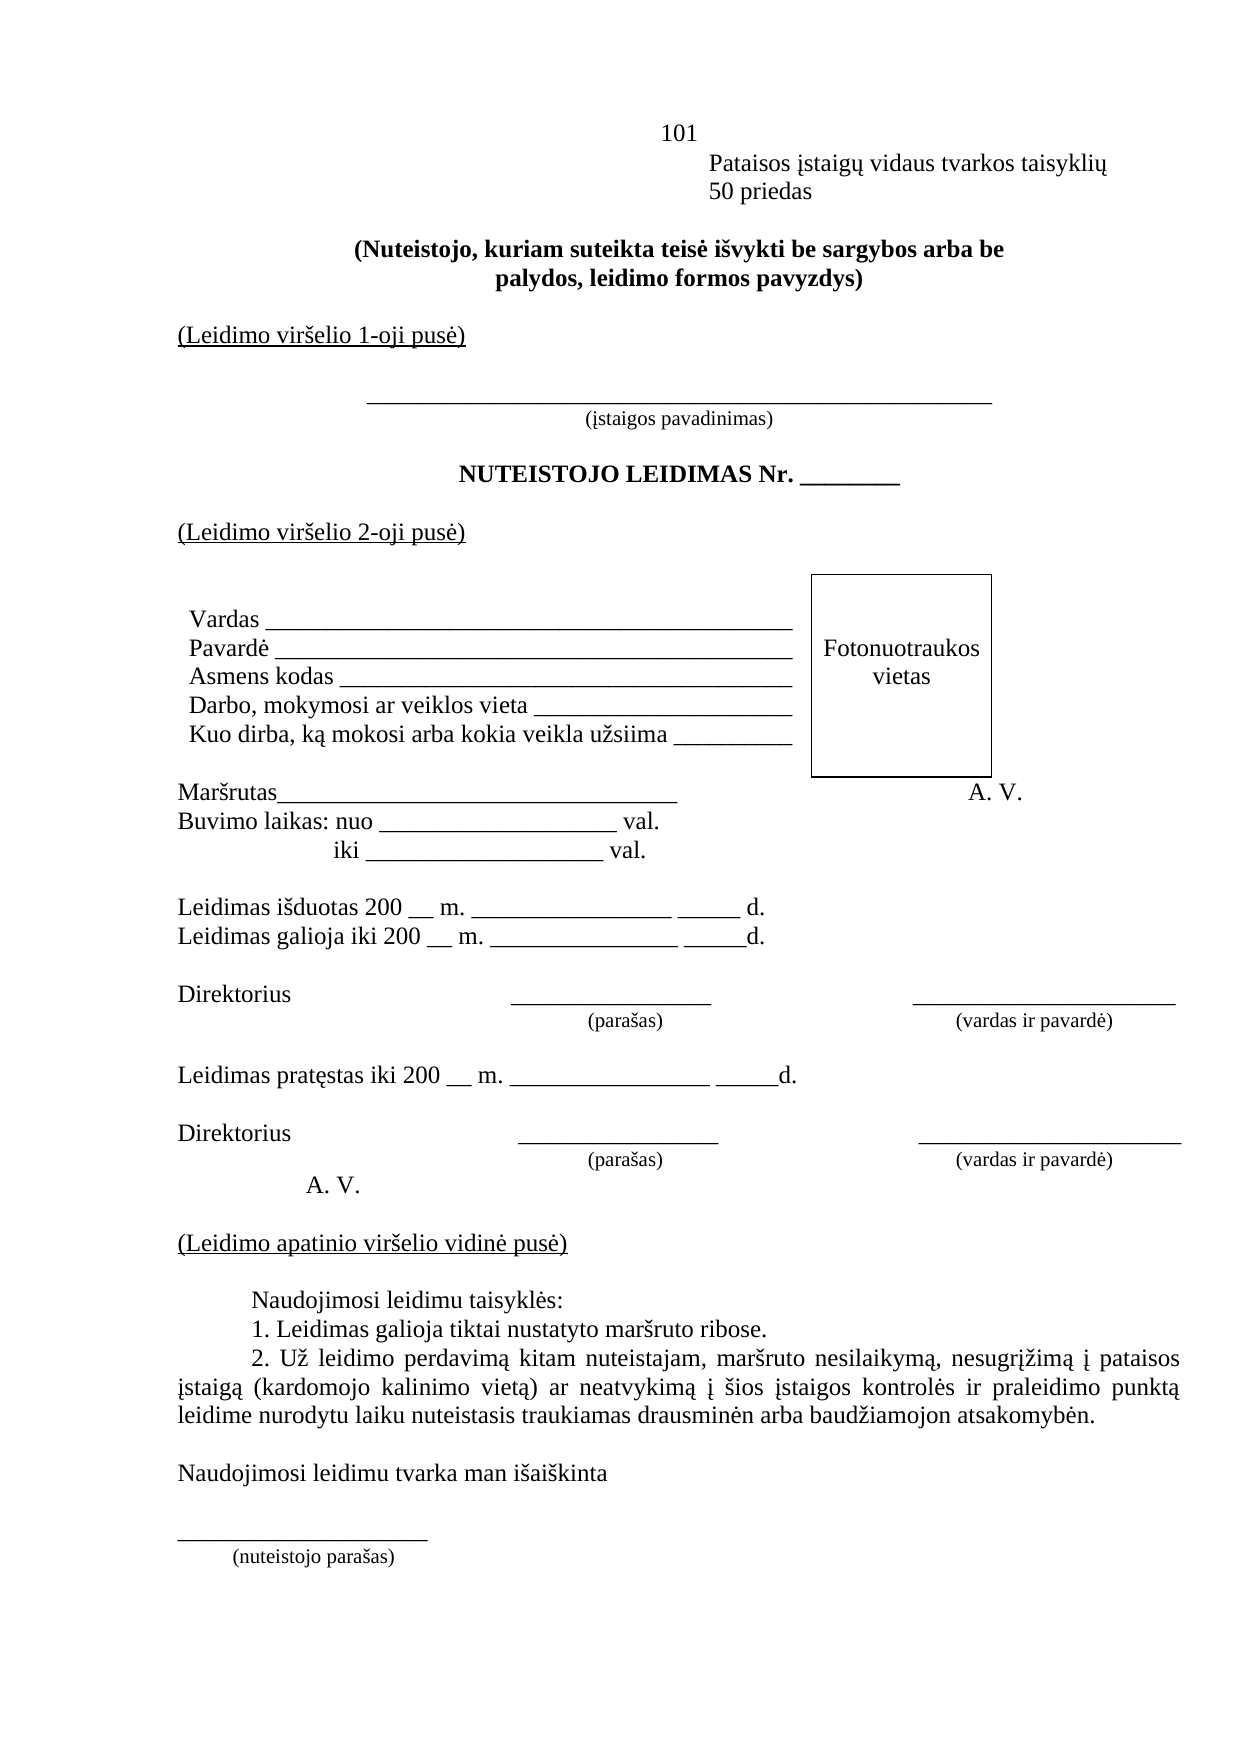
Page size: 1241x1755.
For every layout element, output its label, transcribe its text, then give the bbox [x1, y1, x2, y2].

text (Leidimo viršelio 2-oji pusė) [177, 517, 1181, 545]
text Pataisos įstaigų vidaus tvarkos taisyklių [709, 148, 1181, 176]
text iki ___________________ val. [177, 835, 1181, 864]
text NUTEISTOJO LEIDIMAS Nr. ________ [177, 459, 1181, 488]
text (įstaigos pavadinimas) [177, 406, 1181, 430]
text Leidimas galioja iki 200 __ m. _______________ _____d. [177, 921, 1181, 950]
table_header Vardas Pavardė Asmens kodas Darbo, mokymosi ar veiklos vieta Kuo dirba, ką mokosi arba kokia veikla užsiima [177, 574, 811, 776]
table_header Fotonuotraukos vietas [812, 575, 991, 776]
text Maršrutas________________________________ A. V. [177, 777, 1181, 806]
text Naudojimosi leidimu tvarka man išaiškinta [177, 1458, 1181, 1487]
text (nuteistojo parašas) [177, 1544, 1181, 1568]
text Direktorius ________________ _____________________ [177, 1118, 1181, 1147]
text Naudojimosi leidimu taisyklės: [177, 1286, 1181, 1314]
text (Leidimo viršelio 1-oji pusė) [177, 320, 1181, 349]
text Leidimas išduotas 200 __ m. ________________ _____ d. [177, 892, 1181, 921]
text (parašas) (vardas ir pavardė) [177, 1147, 1181, 1171]
text Buvimo laikas: nuo ___________________ val. [177, 806, 1181, 835]
text 1. Leidimas galioja tiktai nustatyto maršruto ribose. [177, 1314, 1181, 1343]
text Direktorius ________________ _____________________ [177, 979, 1181, 1007]
text Leidimas pratęstas iki 200 __ m. ________________ _____d. [177, 1060, 1181, 1089]
text 50 priedas [177, 176, 1181, 205]
text (Nuteistojo, kuriam suteikta teisė išvykti be sargybos arba be [177, 234, 1181, 263]
text A. V. [177, 1171, 1181, 1199]
text (parašas) (vardas ir pavardė) [177, 1007, 1181, 1032]
text ____________________ [177, 1516, 1181, 1544]
text __________________________________________________ [177, 378, 1181, 406]
text (Leidimo apatinio viršelio vidinė pusė) [177, 1228, 1181, 1257]
text palydos, leidimo formos pavyzdys) [177, 263, 1181, 291]
text 2. Už leidimo perdavimą kitam nuteistajam, maršruto nesilaikymą, nesugrįžimą į pataisos įstaigą (kardomojo kalinimo vietą) ar neatvykimą į šios įstaigos kontrolės ir praleidimo punktą leidime nurodytu laiku nuteistasis traukiamas drausminėn arba baudžiamojon atsakomybėn. [177, 1343, 1181, 1429]
